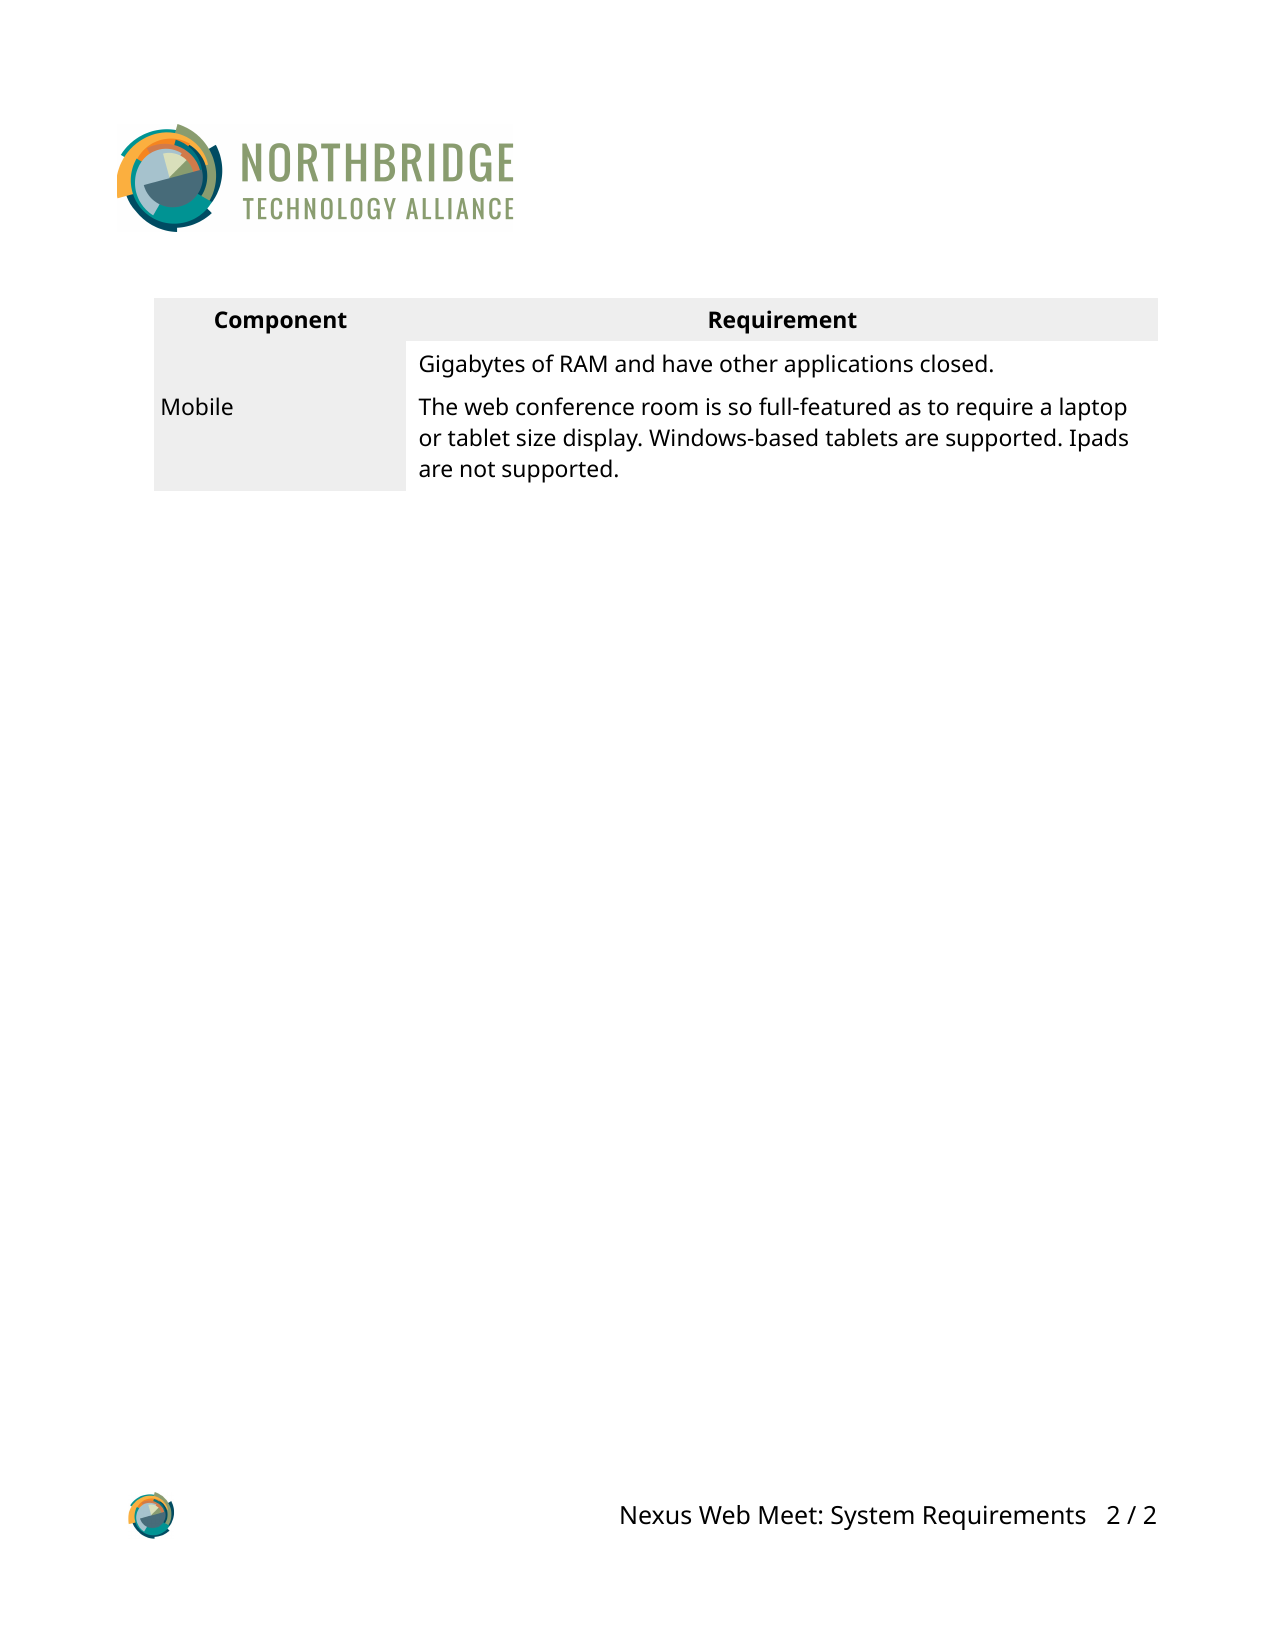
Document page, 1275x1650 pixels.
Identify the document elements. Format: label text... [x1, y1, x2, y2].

picture [128, 1492, 175, 1539]
table_header Requirement [406, 298, 1158, 341]
table_header Component [154, 298, 406, 341]
table_cell Gigabytes of RAM and have other applications closed. [406, 341, 1158, 385]
table_cell [154, 341, 406, 385]
picture [117, 124, 514, 232]
table_cell Mobile [154, 385, 406, 491]
table_cell The web conference room is so full-featured as to require a laptop or tablet size display. Windows-based tablets are supported. Ipads are not supported. [406, 385, 1158, 491]
